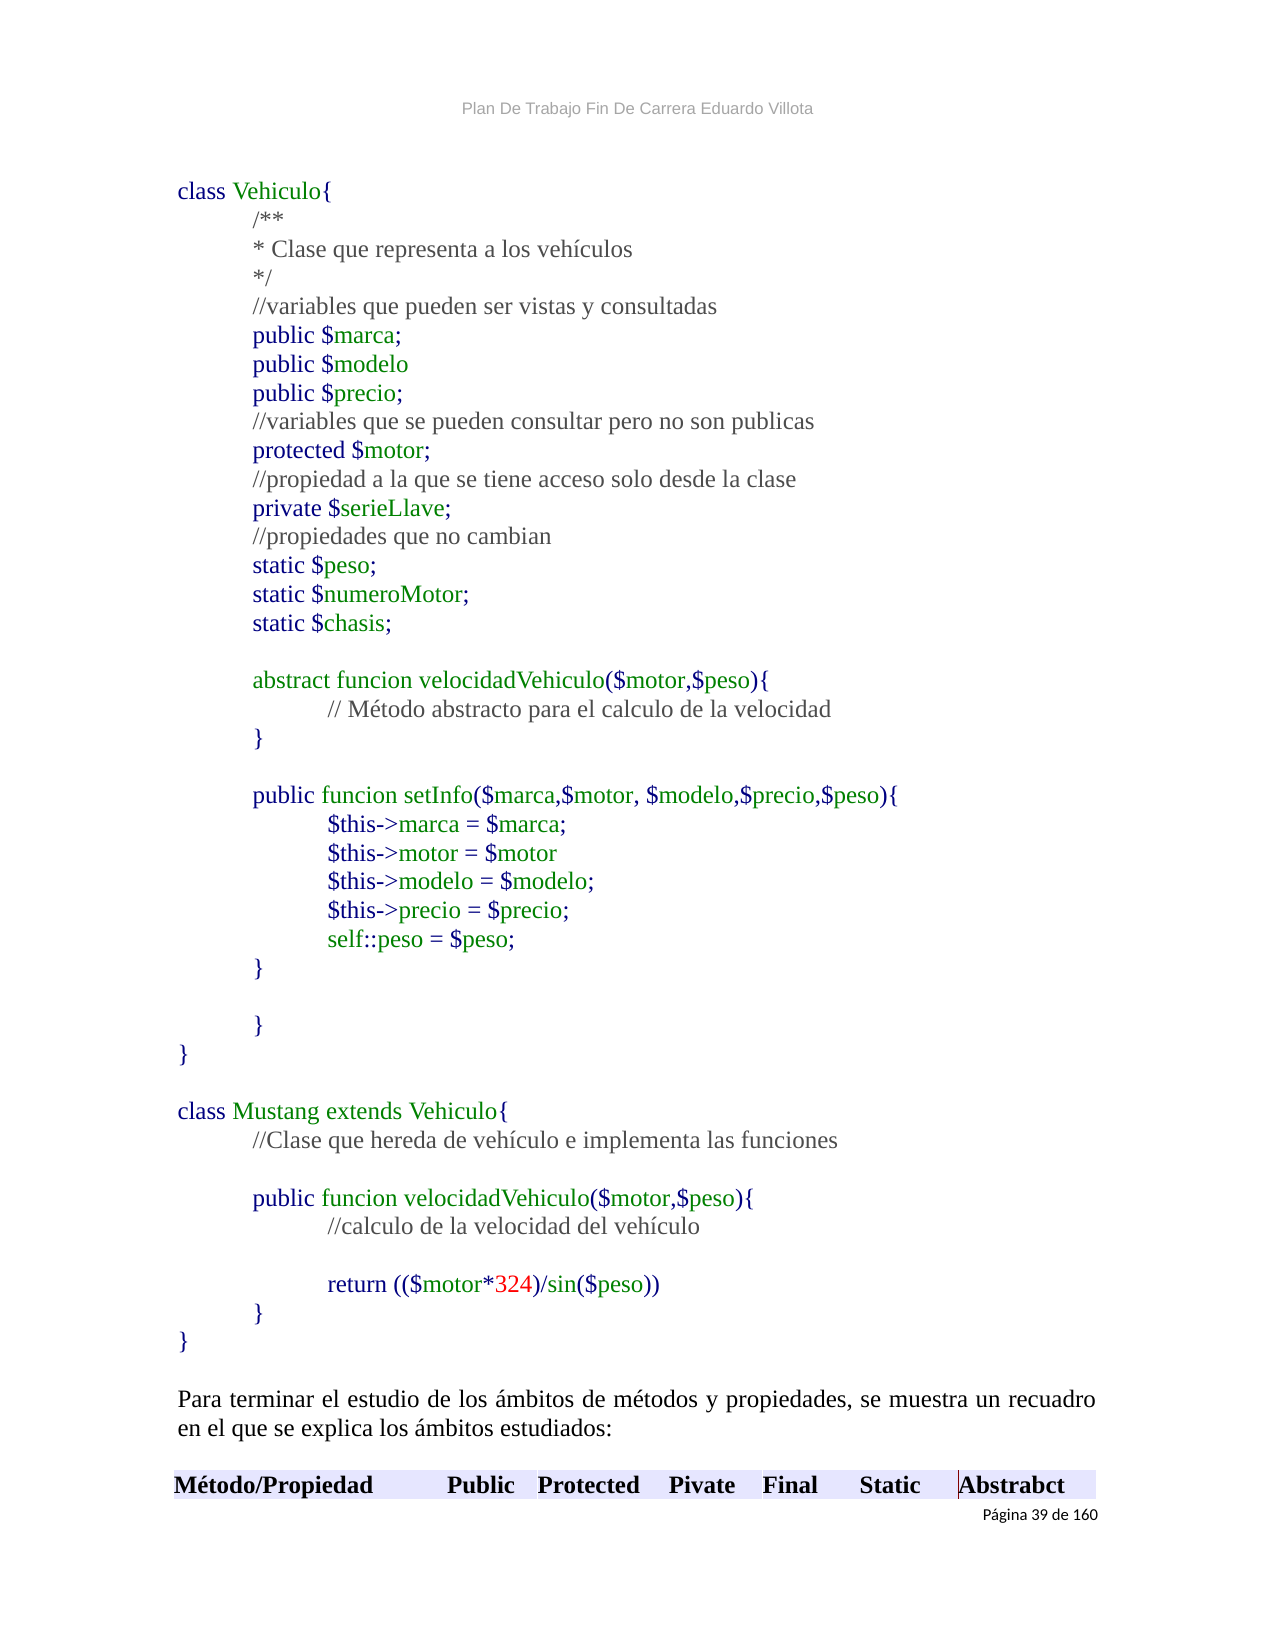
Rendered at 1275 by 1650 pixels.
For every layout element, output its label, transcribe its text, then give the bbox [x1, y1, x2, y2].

text public $marca; [177, 320, 1098, 349]
text abstract funcion velocidadVehiculo($motor,$peso){ [177, 665, 1098, 694]
text } [177, 1039, 1098, 1068]
table_header Pivate [669, 1470, 762, 1499]
text } [177, 953, 1098, 981]
table_header Método/Propiedad [174, 1470, 447, 1499]
text // Método abstracto para el calculo de la velocidad [177, 694, 1098, 723]
text public $modelo [177, 349, 1098, 378]
text } [177, 1010, 1098, 1039]
text protected $motor; [177, 435, 1098, 464]
text static $chasis; [177, 608, 1098, 636]
text class Vehiculo{ [177, 176, 1098, 205]
text static $peso; [177, 550, 1098, 579]
table_header Static [859, 1470, 958, 1499]
text //propiedad a la que se tiene acceso solo desde la clase [177, 464, 1098, 493]
table_header Protected [538, 1470, 669, 1499]
text //propiedades que no cambian [177, 521, 1098, 550]
text $this->modelo = $modelo; [177, 866, 1098, 895]
text * Clase que representa a los vehículos [177, 234, 1098, 263]
text //variables que se pueden consultar pero no son publicas [177, 406, 1098, 435]
text return (($motor*324)/sin($peso)) [177, 1269, 1098, 1298]
text $this->marca = $marca; [177, 809, 1098, 838]
table_header Abstrabct [959, 1470, 1096, 1499]
text $this->precio = $precio; [177, 895, 1098, 924]
table_header Final [763, 1470, 859, 1499]
text //Clase que hereda de vehículo e implementa las funciones [177, 1125, 1098, 1154]
text private $serieLlave; [177, 493, 1098, 521]
text //calculo de la velocidad del vehículo [177, 1211, 1098, 1240]
text //variables que pueden ser vistas y consultadas [177, 291, 1098, 320]
text } [177, 723, 1098, 751]
text public funcion velocidadVehiculo($motor,$peso){ [177, 1183, 1098, 1211]
text self::peso = $peso; [177, 924, 1098, 953]
text Para terminar el estudio de los ámbitos de métodos y propiedades, se muestra un recuadro en el que se explica los ámbitos estudiados: [177, 1384, 1098, 1441]
table_header Public [447, 1470, 537, 1499]
text /** [177, 205, 1098, 234]
text class Mustang extends Vehiculo{ [177, 1096, 1098, 1125]
text $this->motor = $motor [177, 838, 1098, 866]
text */ [177, 263, 1098, 291]
text } [177, 1326, 1098, 1355]
text public funcion setInfo($marca,$motor, $modelo,$precio,$peso){ [177, 780, 1098, 809]
text } [177, 1298, 1098, 1326]
text static $numeroMotor; [177, 579, 1098, 608]
text public $precio; [177, 378, 1098, 406]
